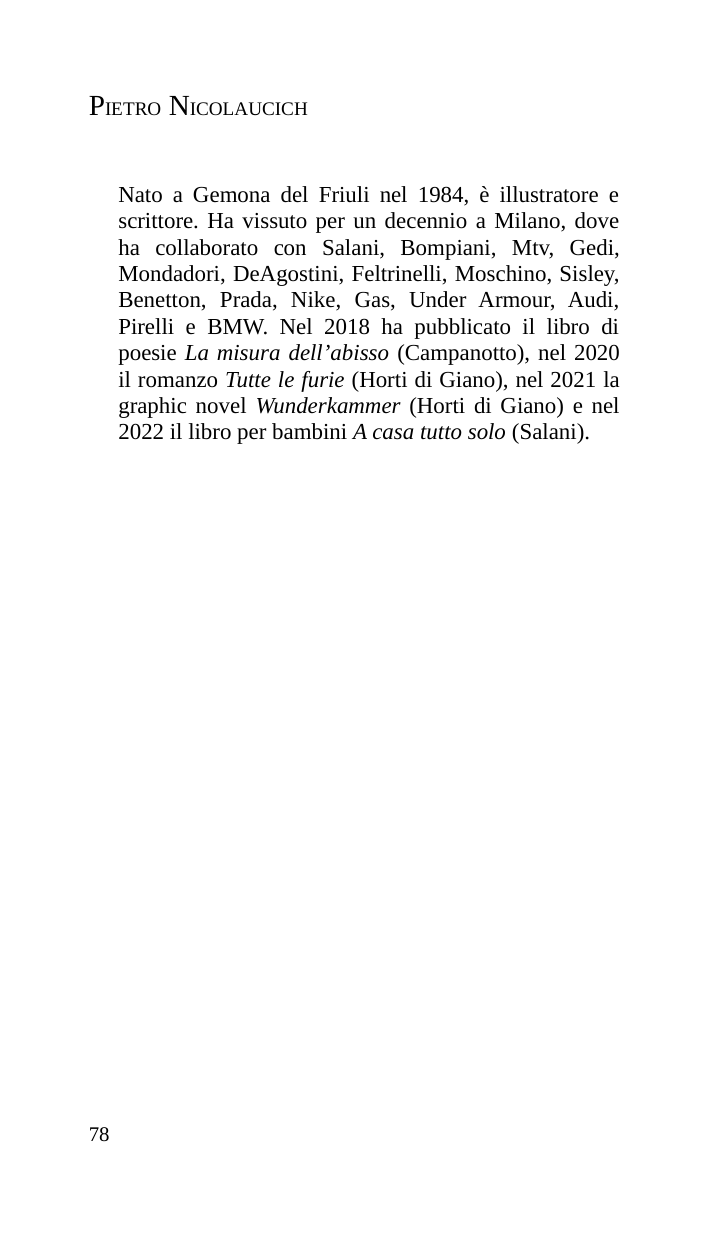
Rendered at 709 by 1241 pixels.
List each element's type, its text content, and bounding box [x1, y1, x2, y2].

text Nato a Gemona del Friuli nel 1984, è illustratore e scrittore. Ha vissuto per un decennio a Milano, dove ha collaborato con Salani, Bompiani, Mtv, Gedi, Mondadori, DeAgostini, Feltrinelli, Moschino, Sisley, Benetton, Prada, Nike, Gas, Under Armour, Audi, Pirelli e BMW. Nel 2018 ha pubblicato il libro di poesie La misura dell’abisso (Campanotto), nel 2020 il romanzo Tutte le furie (Horti di Giano), nel 2021 la graphic novel Wunderkammer (Horti di Giano) e nel 2022 il libro per bambini A casa tutto solo (Salani). [118, 181, 620, 445]
text Pietro Nicolaucich [88, 88, 620, 122]
